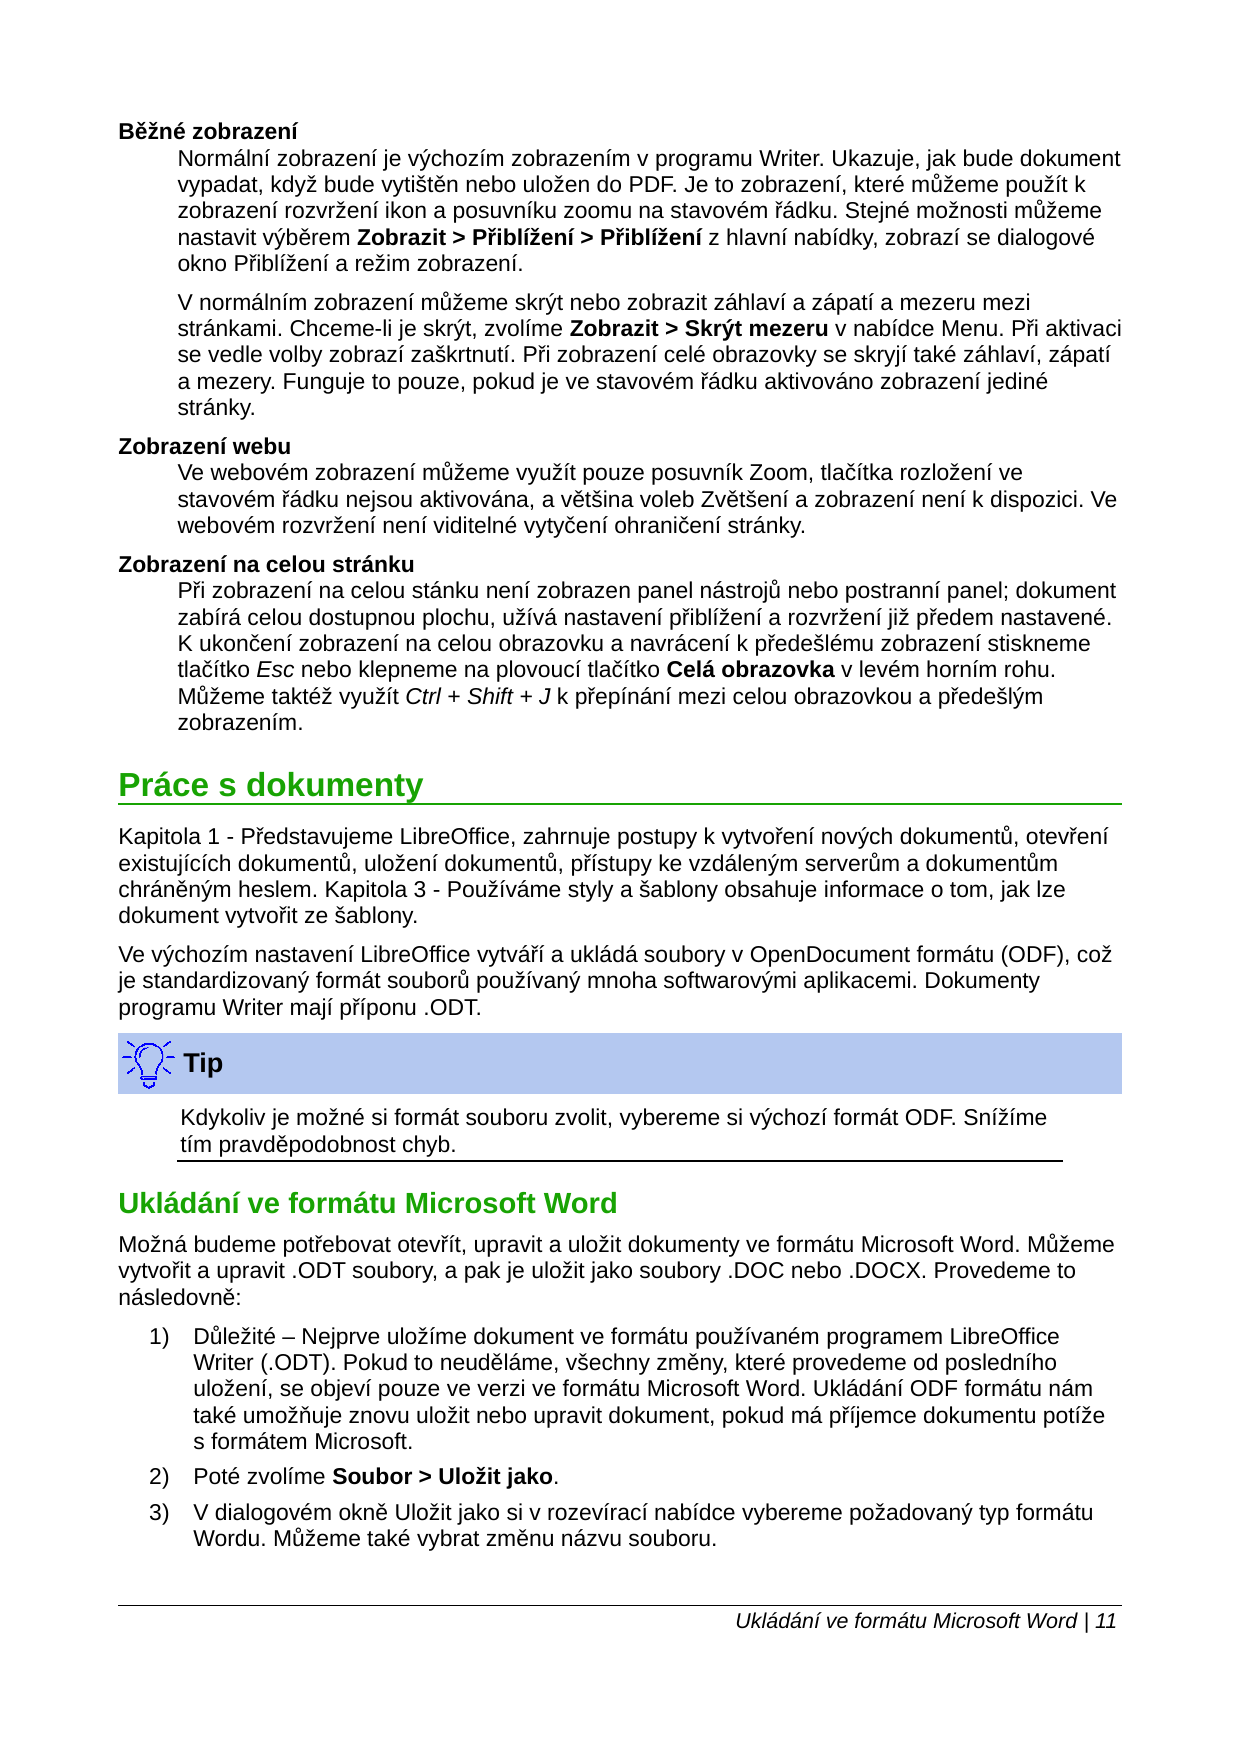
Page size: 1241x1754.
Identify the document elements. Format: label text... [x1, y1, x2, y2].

text Možná budeme potřebovat otevřít, upravit a uložit dokumenty ve formátu Microsoft Word. Můžeme vytvořit a upravit .ODT soubory, a pak je uložit jako soubory .DOC nebo .DOCX. Provedeme to následovně: [118, 1231, 1122, 1310]
text Normální zobrazení je výchozím zobrazením v programu Writer. Ukazuje, jak bude dokument vypadat, když bude vytištěn nebo uložen do PDF. Je to zobrazení, které můžeme použít k zobrazení rozvržení ikon a posuvníku zoomu na stavovém řádku. Stejné možnosti můžeme nastavit výběrem Zobrazit > Přiblížení > Přiblížení z hlavní nabídky, zobrazí se dialogové okno Přiblížení a režim zobrazení. [177, 144, 1122, 276]
text Zobrazení na celou stránku [118, 551, 1122, 577]
subtitle Práce s dokumenty [118, 765, 1122, 803]
subtitle Ukládání ve formátu Microsoft Word [118, 1186, 1122, 1219]
text Při zobrazení na celou stánku není zobrazen panel nástrojů nebo postranní panel; dokument zabírá celou dostupnou plochu, užívá nastavení přiblížení a rozvržení již předem nastavené. K ukončení zobrazení na celou obrazovku a navrácení k předešlému zobrazení stiskneme tlačítko Esc nebo klepneme na plovoucí tlačítko Celá obrazovka v levém horním rohu. Můžeme taktéž využít Ctrl + Shift + J k přepínání mezi celou obrazovkou a předešlým zobrazením. [177, 577, 1122, 735]
text Kdykoliv je možné si formát souboru zvolit, vybereme si výchozí formát ODF. Snížíme tím pravděpodobnost chyb. [177, 1101, 1063, 1160]
text Ve výchozím nastavení LibreOffice vytváří a ukládá soubory v OpenDocument formátu (ODF), což je standardizovaný formát souborů používaný mnoha softwarovými aplikacemi. Dokumenty programu Writer mají příponu .ODT. [118, 941, 1122, 1020]
list Poté zvolíme Soubor > Uložit jako. [169, 1463, 1122, 1489]
text Běžné zobrazení [118, 118, 1122, 144]
text Ve webovém zobrazení můžeme využít pouze posuvník Zoom, tlačítka rozložení ve stavovém řádku nejsou aktivována, a většina voleb Zvětšení a zobrazení není k dispozici. Ve webovém rozvržení není viditelné vytyčení ohraničení stránky. [177, 459, 1122, 538]
list Důležité – Nejprve uložíme dokument ve formátu používaném programem LibreOffice Writer (.ODT). Pokud to neuděláme, všechny změny, které provedeme od posledního uložení, se objeví pouze ve verzi ve formátu Microsoft Word. Ukládání ODF formátu nám také umožňuje znovu uložit nebo upravit dokument, pokud má příjemce dokumentu potíže s formátem Microsoft. [169, 1323, 1122, 1454]
subtitle Tip [118, 1033, 1122, 1094]
picture [119, 1033, 179, 1093]
text V normálním zobrazení můžeme skrýt nebo zobrazit záhlaví a zápatí a mezeru mezi stránkami. Chceme-li je skrýt, zvolíme Zobrazit > Skrýt mezeru v nabídce Menu. Při aktivaci se vedle volby zobrazí zaškrtnutí. Při zobrazení celé obrazovky se skryjí také záhlaví, zápatí a mezery. Funguje to pouze, pokud je ve stavovém řádku aktivováno zobrazení jediné stránky. [177, 289, 1122, 421]
text Kapitola 1 - Představujeme LibreOffice, zahrnuje postupy k vytvoření nových dokumentů, otevření existujících dokumentů, uložení dokumentů, přístupy ke vzdáleným serverům a dokumentům chráněným heslem. Kapitola 3 - Používáme styly a šablony obsahuje informace o tom, jak lze dokument vytvořit ze šablony. [118, 823, 1122, 928]
list V dialogovém okně Uložit jako si v rozevírací nabídce vybereme požadovaný typ formátu Wordu. Můžeme také vybrat změnu názvu souboru. [169, 1498, 1122, 1551]
text Zobrazení webu [118, 433, 1122, 459]
